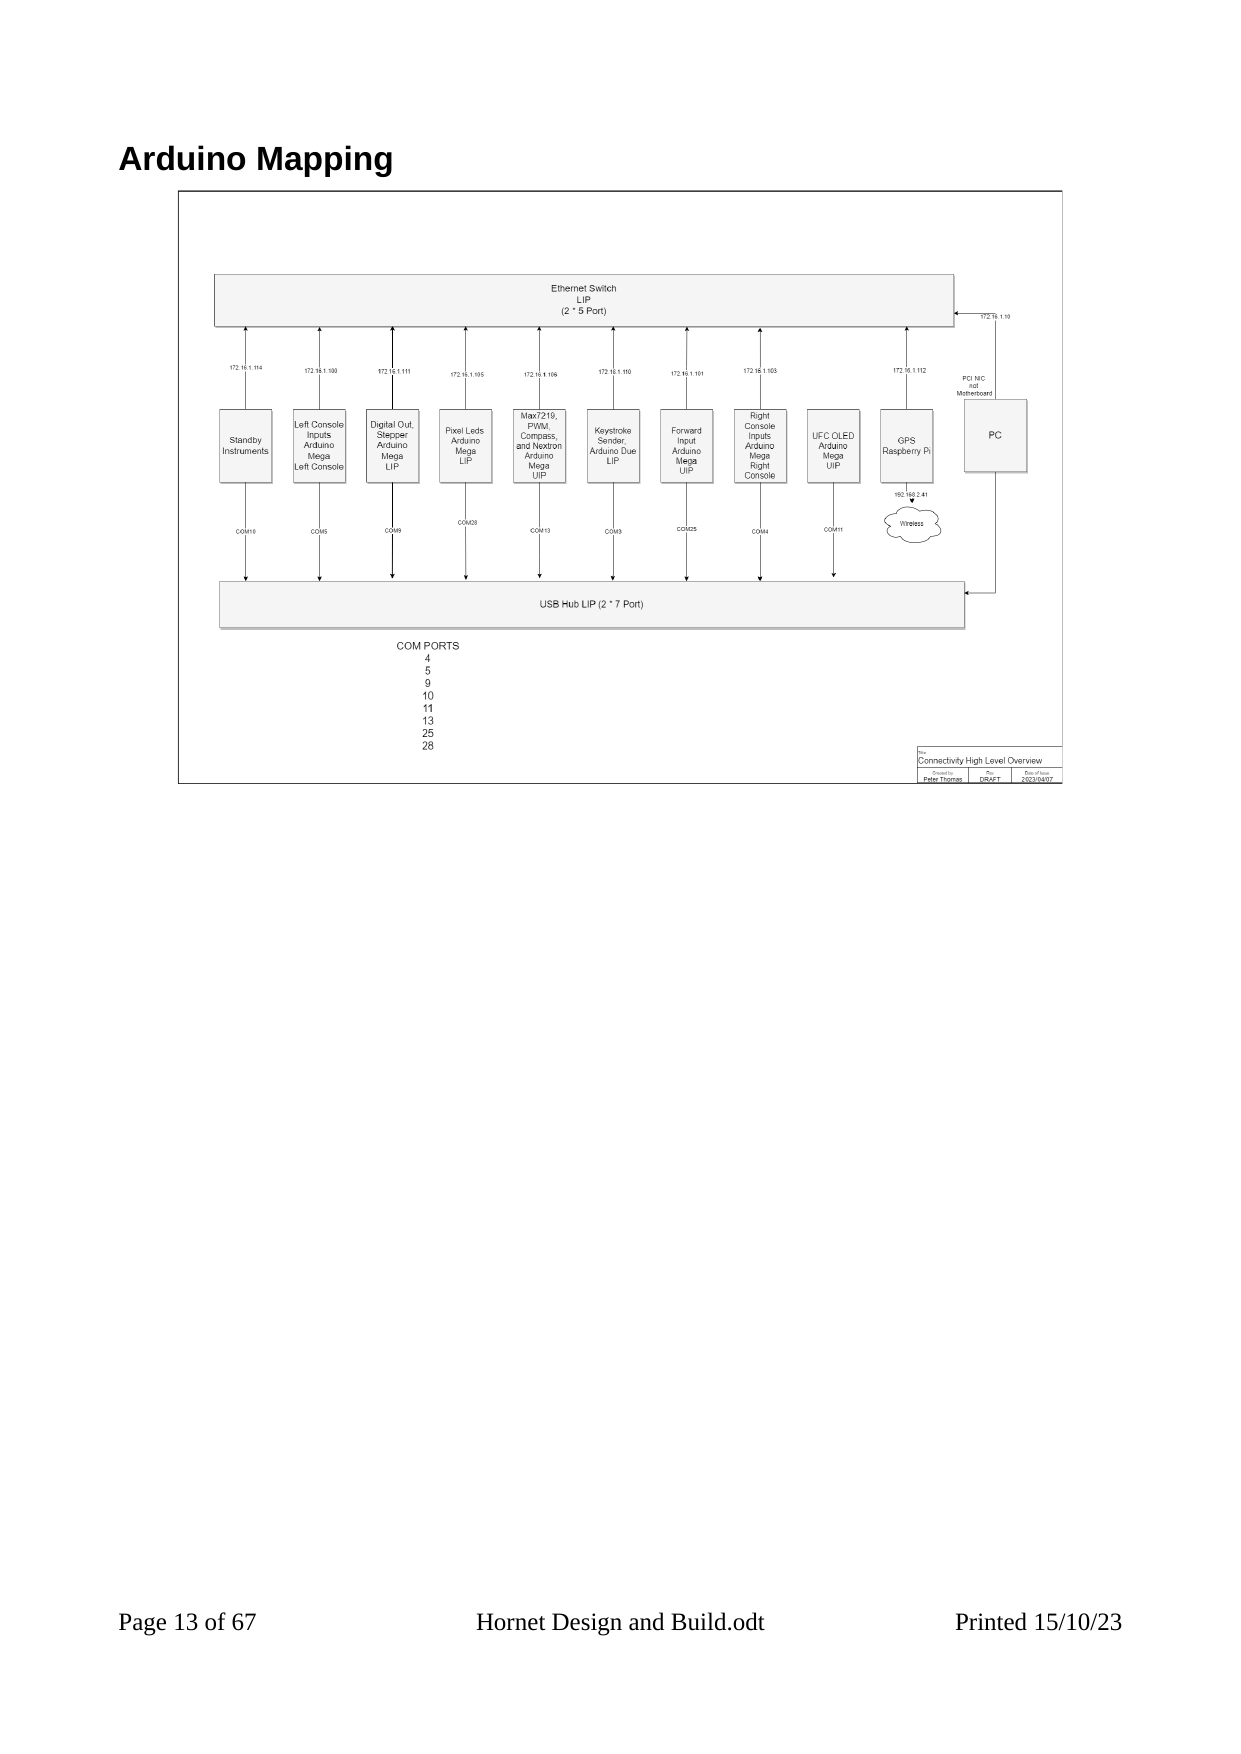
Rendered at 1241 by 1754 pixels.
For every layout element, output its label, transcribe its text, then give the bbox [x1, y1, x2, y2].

subtitle Arduino Mapping [118, 139, 1122, 178]
picture [177, 190, 1063, 784]
